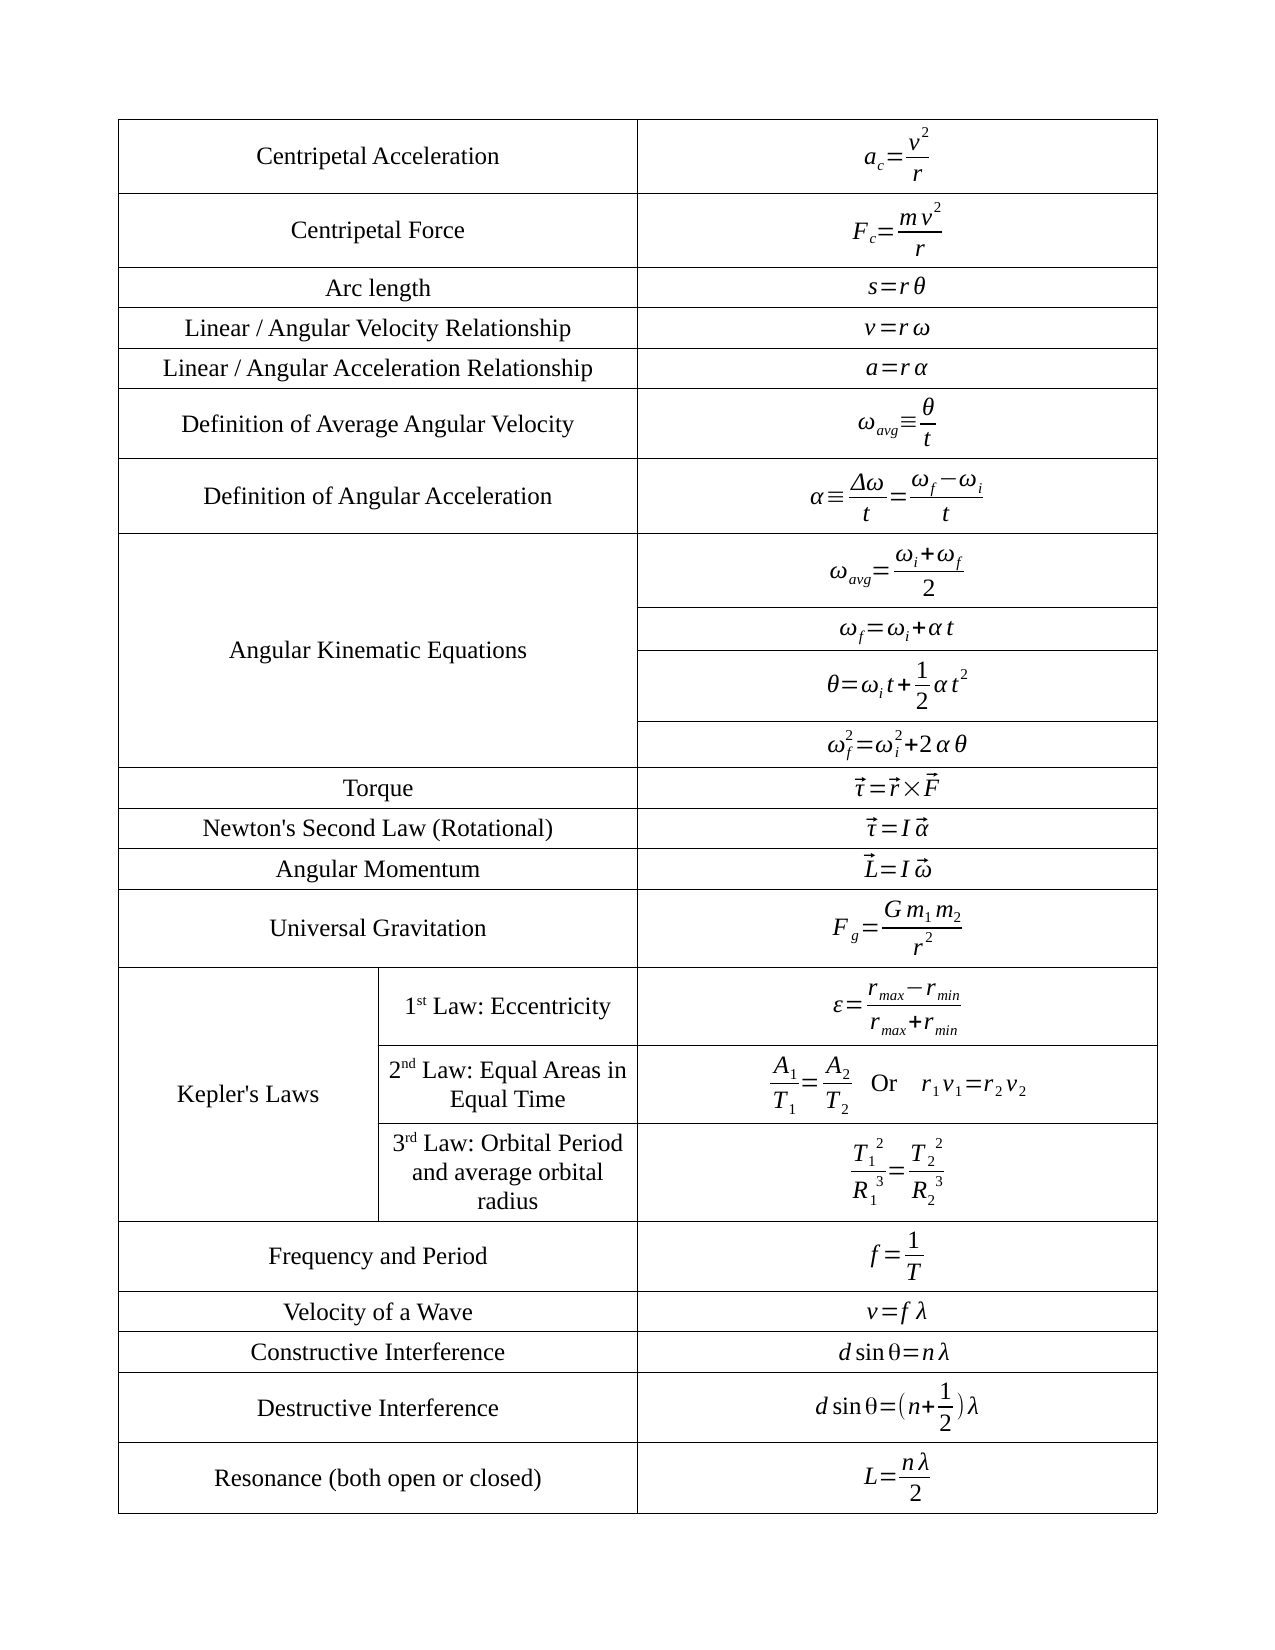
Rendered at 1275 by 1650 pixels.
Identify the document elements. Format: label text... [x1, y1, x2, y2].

table_cell [638, 1292, 1157, 1331]
table_cell Arc length [119, 268, 637, 307]
table_cell Angular Kinematic Equations [119, 534, 637, 767]
table_cell Kepler's Laws [119, 968, 378, 1221]
table_cell [638, 608, 1157, 650]
table_cell Definition of Average Angular Velocity [119, 389, 637, 458]
table_cell [638, 809, 1157, 848]
table_cell Resonance (both open or closed) [119, 1443, 637, 1513]
table_cell [638, 389, 1157, 458]
table_cell Constructive Interference [119, 1332, 637, 1372]
table_cell Linear / Angular Velocity Relationship [119, 308, 637, 347]
table_cell Destructive Interference [119, 1373, 637, 1442]
table_cell [638, 849, 1157, 889]
table_cell Frequency and Period [119, 1222, 637, 1291]
table_cell Newton's Second Law (Rotational) [119, 809, 637, 848]
table_cell 2nd Law: Equal Areas in Equal Time [379, 1046, 637, 1123]
table_cell [638, 349, 1157, 388]
table_cell Centripetal Force [119, 194, 637, 267]
table_cell [638, 1222, 1157, 1291]
table_cell Velocity of a Wave [119, 1292, 637, 1331]
table_cell [638, 308, 1157, 347]
table_cell 1st Law: Eccentricity [379, 968, 637, 1045]
table_cell [638, 1124, 1157, 1221]
table_cell Angular Momentum [119, 849, 637, 889]
table_cell [638, 1332, 1157, 1372]
table_cell [638, 651, 1157, 721]
table_cell [638, 534, 1157, 607]
table_cell Linear / Angular Acceleration Relationship [119, 349, 637, 388]
table_cell Centripetal Acceleration [119, 120, 637, 193]
table_cell [638, 722, 1157, 767]
table_cell [638, 768, 1157, 808]
table_cell [638, 1443, 1157, 1513]
table_cell [638, 890, 1157, 967]
table_cell Universal Gravitation [119, 890, 637, 967]
table_cell [638, 268, 1157, 307]
table_cell [638, 968, 1157, 1045]
table_cell [638, 120, 1157, 193]
table_cell [638, 459, 1157, 533]
table_cell Definition of Angular Acceleration [119, 459, 637, 533]
table_cell [638, 1373, 1157, 1442]
table_cell 3rd Law: Orbital Period and average orbital radius [379, 1124, 637, 1221]
table_cell Torque [119, 768, 637, 808]
table_cell [638, 194, 1157, 267]
table_cell Or [638, 1046, 1157, 1123]
